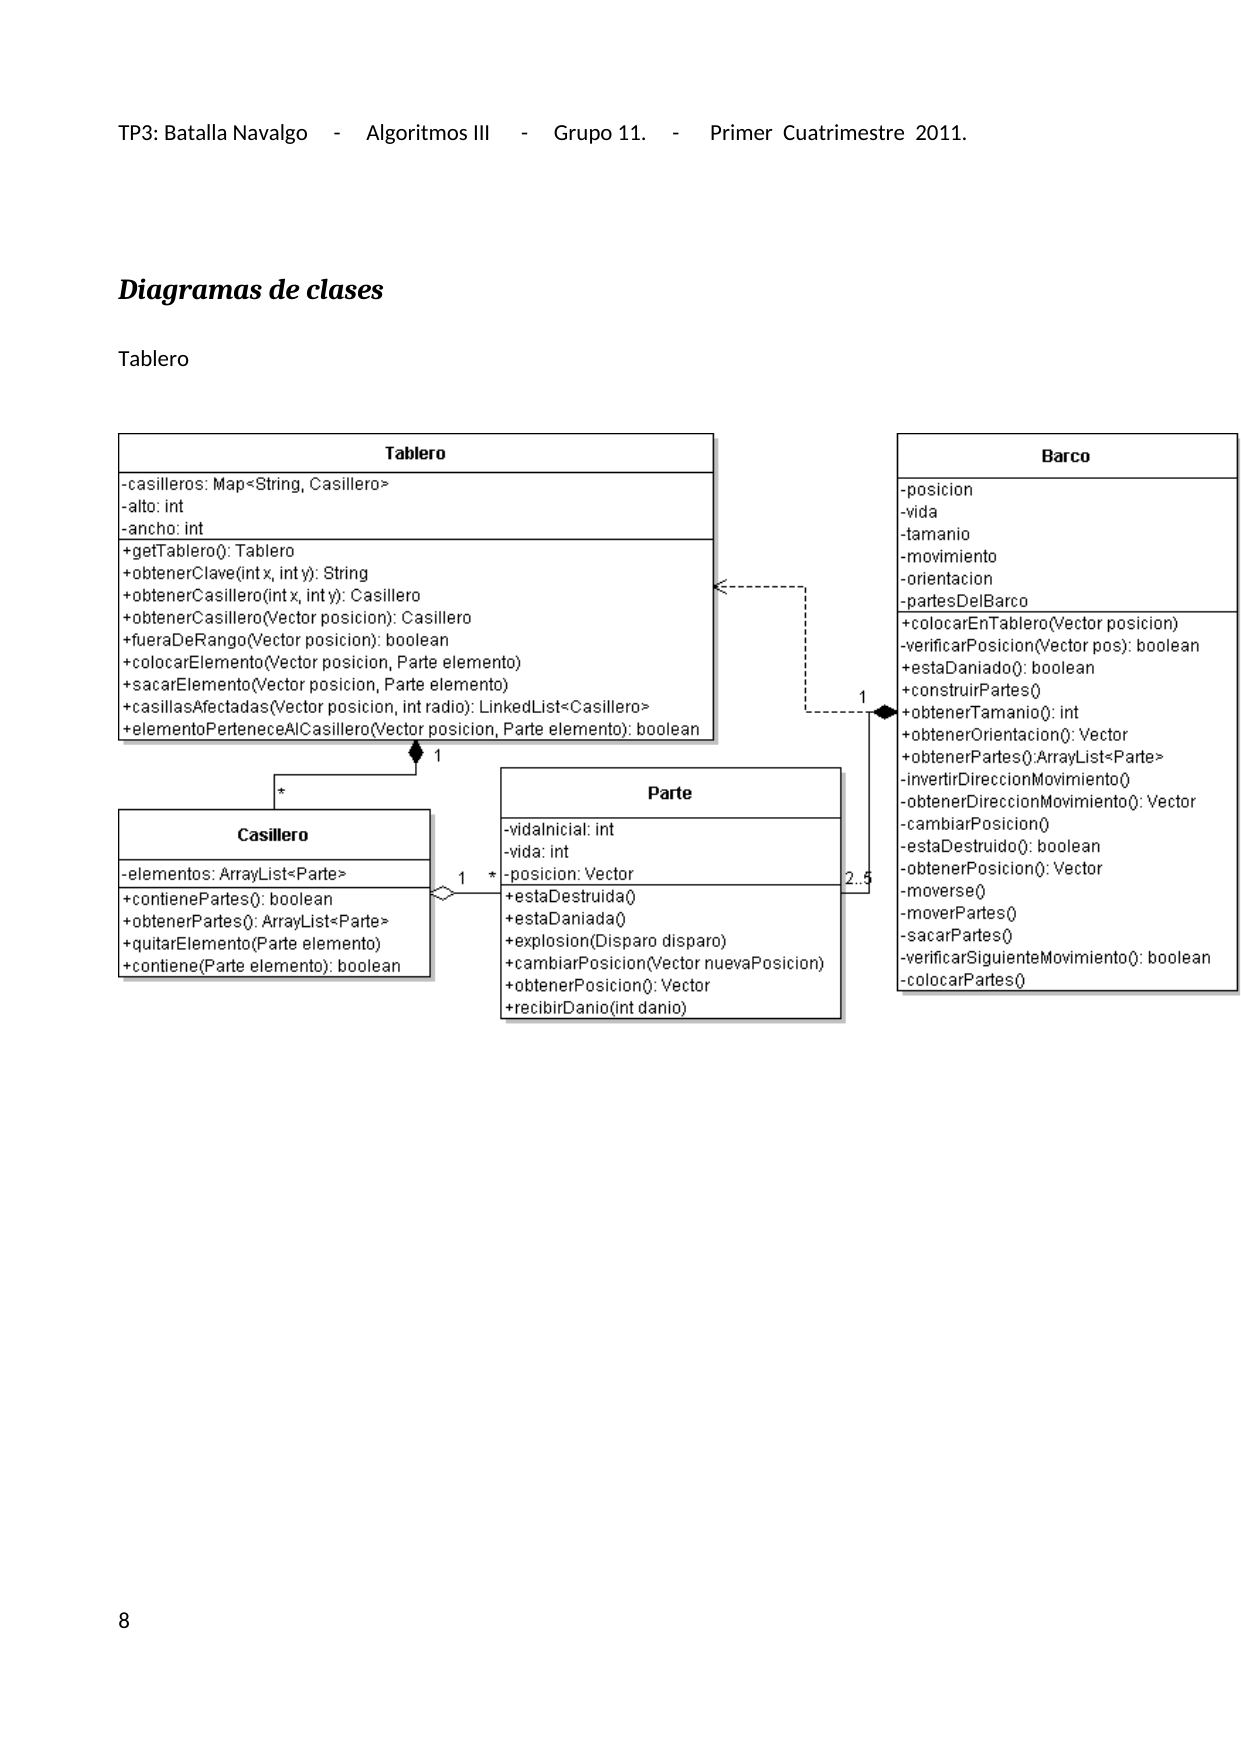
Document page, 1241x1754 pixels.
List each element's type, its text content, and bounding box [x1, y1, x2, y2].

text Tablero [118, 344, 1122, 372]
text Diagramas de clases [118, 273, 1122, 307]
